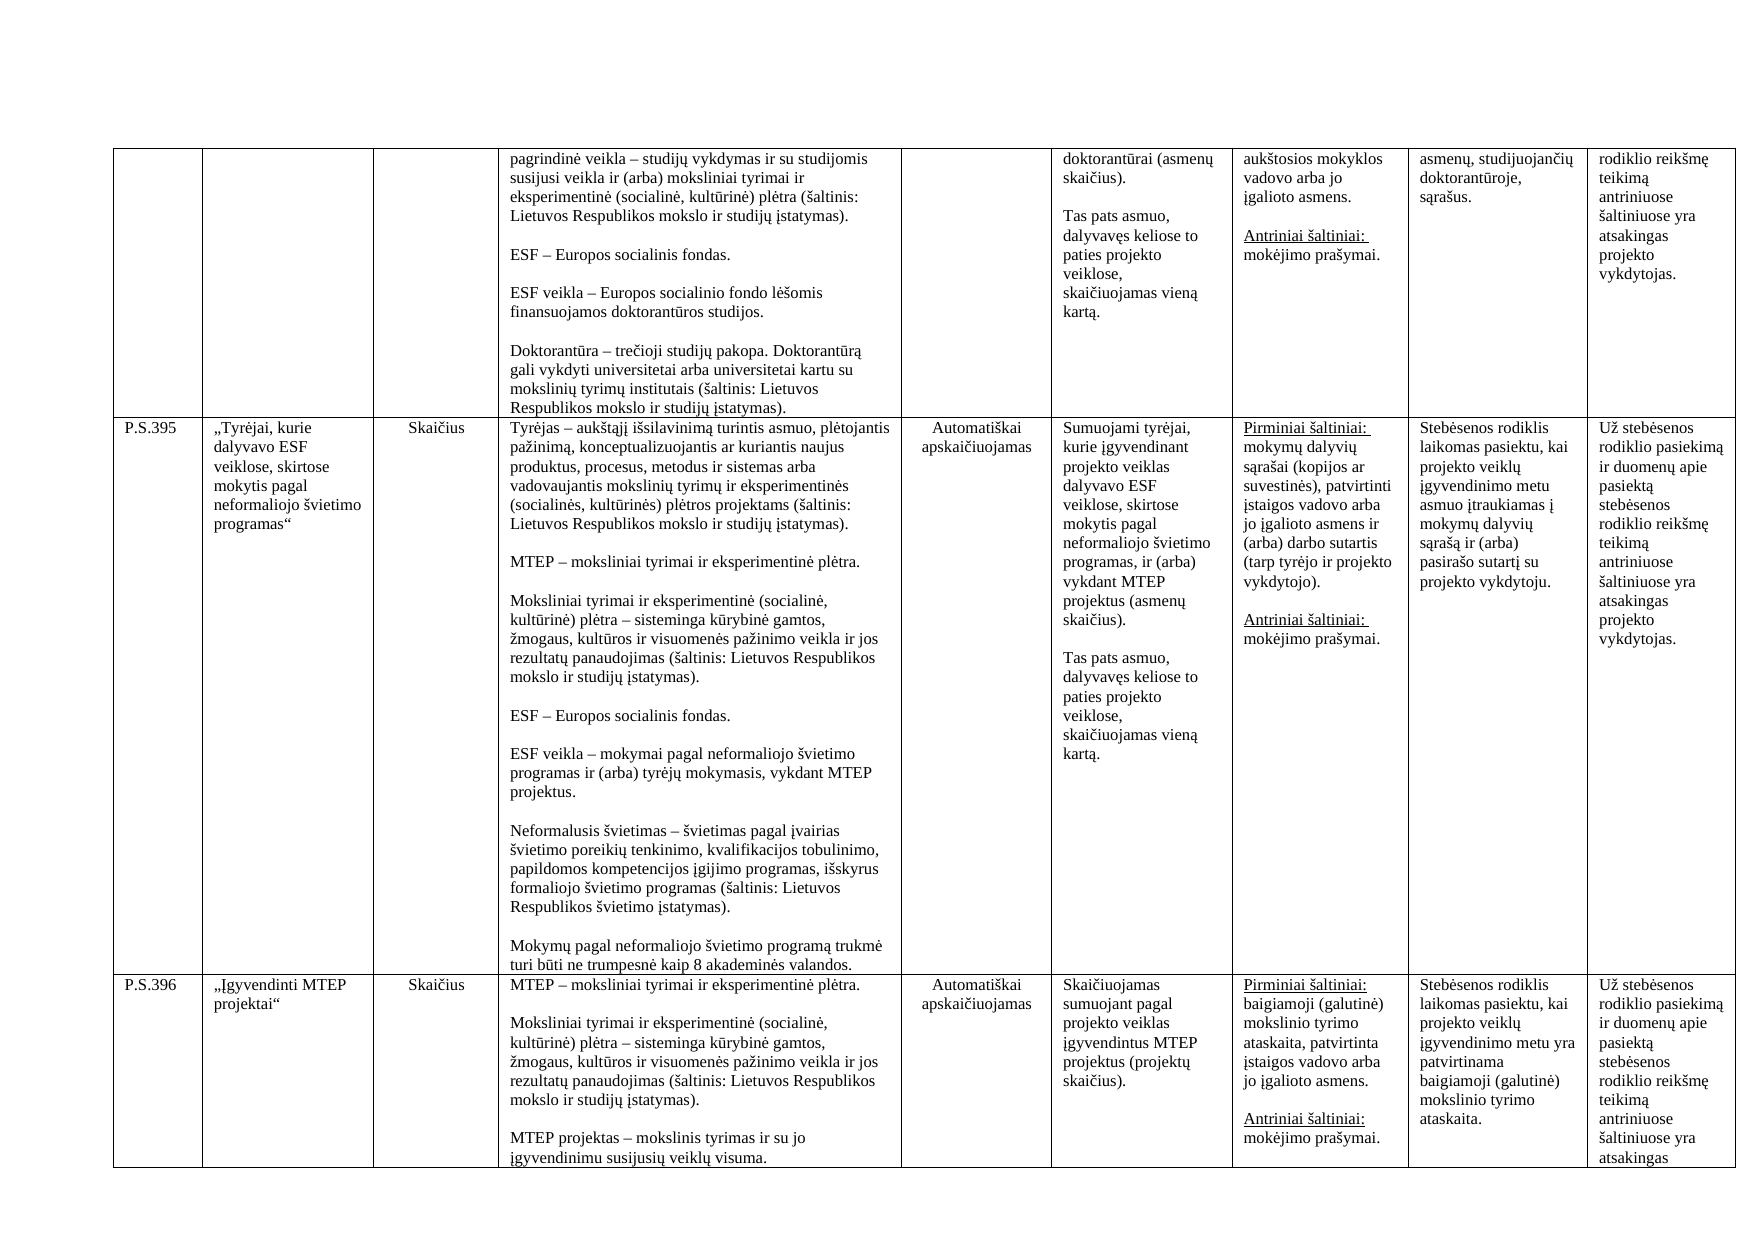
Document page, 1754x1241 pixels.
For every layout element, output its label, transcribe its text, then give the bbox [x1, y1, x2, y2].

table_cell Skaičiuojamas sumuojant pagal projekto veiklas įgyvendintus MTEP projektus (projektų skaičius). [1052, 975, 1232, 1167]
table_cell aukštosios mokyklos vadovo arba jo įgalioto asmens. Antriniai šaltiniai: mokėjimo prašymai. [1233, 149, 1408, 417]
table_cell „Tyrėjai, kurie dalyvavo ESF veiklose, skirtose mokytis pagal neformaliojo švietimo programas“ [203, 418, 373, 974]
table_cell Pirminiai šaltiniai: baigiamoji (galutinė) mokslinio tyrimo ataskaita, patvirtinta įstaigos vadovo arba jo įgalioto asmens. Antriniai šaltiniai: mokėjimo prašymai. [1233, 975, 1408, 1167]
table_cell Skaičius [374, 418, 498, 974]
table_cell pagrindinė veikla – studijų vykdymas ir su studijomis susijusi veikla ir (arba) moksliniai tyrimai ir eksperimentinė (socialinė, kultūrinė) plėtra (šaltinis: Lietuvos Respublikos mokslo ir studijų įstatymas). ESF – Europos socialinis fondas. ESF veikla – Europos socialinio fondo lėšomis finansuojamos doktorantūros studijos. Doktorantūra – trečioji studijų pakopa. Doktorantūrą gali vykdyti universitetai arba universitetai kartu su mokslinių tyrimų institutais (šaltinis: Lietuvos Respublikos mokslo ir studijų įstatymas). [499, 149, 901, 417]
table_cell asmenų, studijuojančių doktorantūroje, sąrašus. [1409, 149, 1587, 417]
table_cell Automatiškai apskaičiuojamas [902, 418, 1051, 974]
table_cell P.S.395 [114, 418, 202, 974]
table_cell P.S.396 [114, 975, 202, 1167]
table_cell Už stebėsenos rodiklio pasiekimą ir duomenų apie pasiektą stebėsenos rodiklio reikšmę teikimą antriniuose šaltiniuose yra atsakingas [1588, 975, 1735, 1167]
table_cell Skaičius [374, 975, 498, 1167]
table_cell doktorantūrai (asmenų skaičius). Tas pats asmuo, dalyvavęs keliose to paties projekto veiklose, skaičiuojamas vieną kartą. [1052, 149, 1232, 417]
table_cell „Įgyvendinti MTEP projektai“ [203, 975, 373, 1167]
table_cell Pirminiai šaltiniai: mokymų dalyvių sąrašai (kopijos ar suvestinės), patvirtinti įstaigos vadovo arba jo įgalioto asmens ir (arba) darbo sutartis (tarp tyrėjo ir projekto vykdytojo). Antriniai šaltiniai: mokėjimo prašymai. [1233, 418, 1408, 974]
table_cell [203, 149, 373, 417]
table_cell [902, 149, 1051, 417]
table_cell MTEP – moksliniai tyrimai ir eksperimentinė plėtra. Moksliniai tyrimai ir eksperimentinė (socialinė, kultūrinė) plėtra – sisteminga kūrybinė gamtos, žmogaus, kultūros ir visuomenės pažinimo veikla ir jos rezultatų panaudojimas (šaltinis: Lietuvos Respublikos mokslo ir studijų įstatymas). MTEP projektas – mokslinis tyrimas ir su jo įgyvendinimu susijusių veiklų visuma. [499, 975, 901, 1167]
table_cell Automatiškai apskaičiuojamas [902, 975, 1051, 1167]
table_cell Tyrėjas – aukštąjį išsilavinimą turintis asmuo, plėtojantis pažinimą, konceptualizuojantis ar kuriantis naujus produktus, procesus, metodus ir sistemas arba vadovaujantis mokslinių tyrimų ir eksperimentinės (socialinės, kultūrinės) plėtros projektams (šaltinis: Lietuvos Respublikos mokslo ir studijų įstatymas). MTEP – moksliniai tyrimai ir eksperimentinė plėtra. Moksliniai tyrimai ir eksperimentinė (socialinė, kultūrinė) plėtra – sisteminga kūrybinė gamtos, žmogaus, kultūros ir visuomenės pažinimo veikla ir jos rezultatų panaudojimas (šaltinis: Lietuvos Respublikos mokslo ir studijų įstatymas). ESF – Europos socialinis fondas. ESF veikla – mokymai pagal neformaliojo švietimo programas ir (arba) tyrėjų mokymasis, vykdant MTEP projektus. Neformalusis švietimas – švietimas pagal įvairias švietimo poreikių tenkinimo, kvalifikacijos tobulinimo, papildomos kompetencijos įgijimo programas, išskyrus formaliojo švietimo programas (šaltinis: Lietuvos Respublikos švietimo įstatymas). Mokymų pagal neformaliojo švietimo programą trukmė turi būti ne trumpesnė kaip 8 akademinės valandos. [499, 418, 901, 974]
table_cell [114, 149, 202, 417]
table_cell Stebėsenos rodiklis laikomas pasiektu, kai projekto veiklų įgyvendinimo metu yra patvirtinama baigiamoji (galutinė) mokslinio tyrimo ataskaita. [1409, 975, 1587, 1167]
table_cell Už stebėsenos rodiklio pasiekimą ir duomenų apie pasiektą stebėsenos rodiklio reikšmę teikimą antriniuose šaltiniuose yra atsakingas projekto vykdytojas. [1588, 418, 1735, 974]
table_cell rodiklio reikšmę teikimą antriniuose šaltiniuose yra atsakingas projekto vykdytojas. [1588, 149, 1735, 417]
table_cell Sumuojami tyrėjai, kurie įgyvendinant projekto veiklas dalyvavo ESF veiklose, skirtose mokytis pagal neformaliojo švietimo programas, ir (arba) vykdant MTEP projektus (asmenų skaičius). Tas pats asmuo, dalyvavęs keliose to paties projekto veiklose, skaičiuojamas vieną kartą. [1052, 418, 1232, 974]
table_cell Stebėsenos rodiklis laikomas pasiektu, kai projekto veiklų įgyvendinimo metu asmuo įtraukiamas į mokymų dalyvių sąrašą ir (arba) pasirašo sutartį su projekto vykdytoju. [1409, 418, 1587, 974]
table_cell [374, 149, 498, 417]
